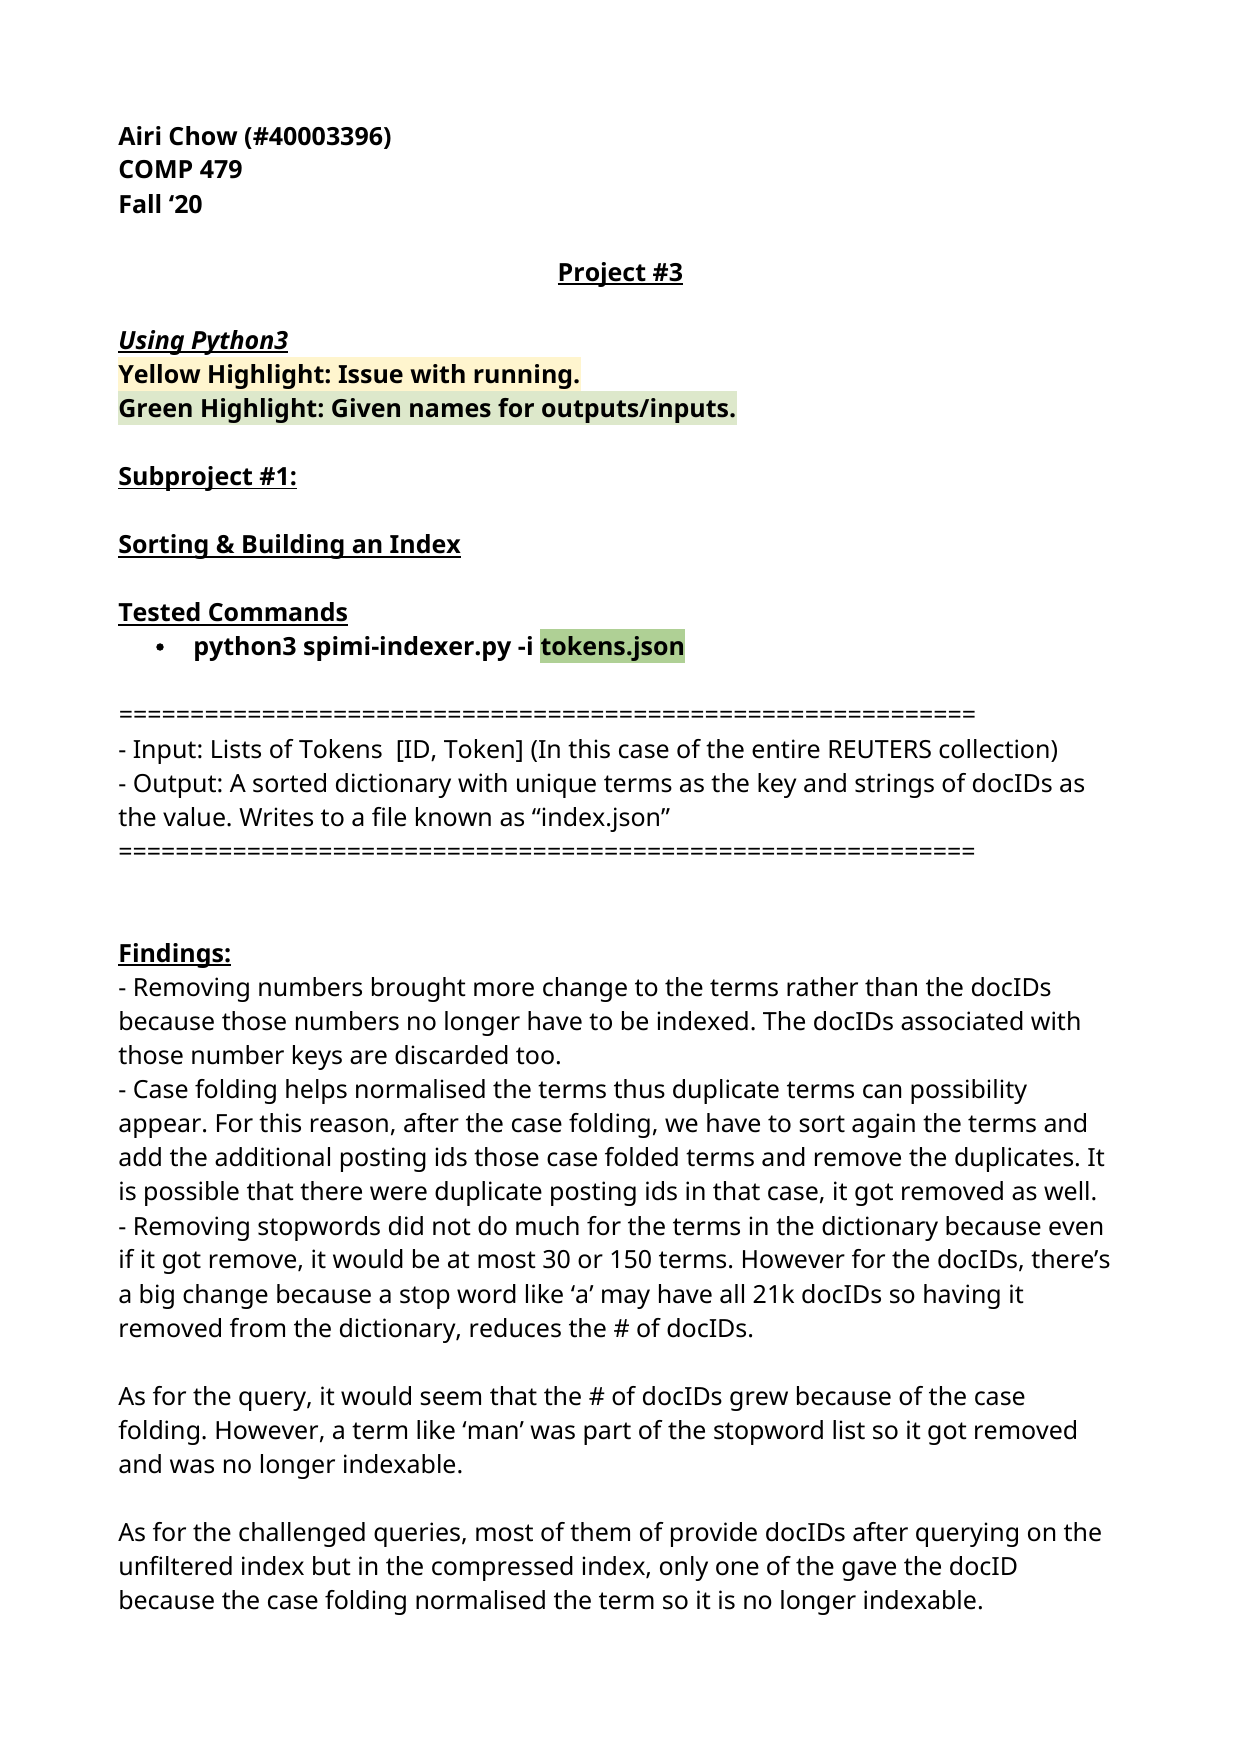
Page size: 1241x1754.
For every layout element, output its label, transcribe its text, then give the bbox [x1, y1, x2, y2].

text Using Python3 [118, 322, 1122, 357]
text As for the challenged queries, most of them of provide docIDs after querying on the unfiltered index but in the compressed index, only one of the gave the docID because the case folding normalised the term so it is no longer indexable. [118, 1515, 1122, 1617]
text COMP 479 [118, 152, 1122, 186]
text - Case folding helps normalised the terms thus duplicate terms can possibility appear. For this reason, after the case folding, we have to sort again the terms and add the additional posting ids those case folded terms and remove the duplicates. It is possible that there were duplicate posting ids in that case, it got removed as well. [118, 1072, 1122, 1208]
text Airi Chow (#40003396) [118, 118, 1122, 152]
text Tested Commands [118, 595, 1122, 629]
text Fall ‘20 [118, 186, 1122, 220]
text Subproject #1: [118, 459, 1122, 493]
text As for the query, it would seem that the # of docIDs grew because of the case folding. However, a term like ‘man’ was part of the stopword list so it got removed and was no longer indexable. [118, 1378, 1122, 1481]
text - Removing numbers brought more change to the terms rather than the docIDs because those numbers no longer have to be indexed. The docIDs associated with those number keys are discarded too. [118, 970, 1122, 1072]
text Findings: [118, 936, 1122, 970]
text Yellow Highlight: Issue with running. [118, 357, 1122, 391]
text ============================================================ [118, 833, 1122, 867]
text Project #3 [118, 254, 1122, 288]
text Green Highlight: Given names for outputs/inputs. [118, 391, 1122, 425]
text - Output: A sorted dictionary with unique terms as the key and strings of docIDs as the value. Writes to a file known as “index.json” [118, 765, 1122, 833]
list python3 spimi-indexer.py -i tokens.json [156, 629, 1122, 663]
text - Removing stopwords did not do much for the terms in the dictionary because even if it got remove, it would be at most 30 or 150 terms. However for the docIDs, there’s a big change because a stop word like ‘a’ may have all 21k docIDs so having it removed from the dictionary, reduces the # of docIDs. [118, 1208, 1122, 1344]
text Sorting & Building an Index [118, 527, 1122, 561]
text - Input: Lists of Tokens [ID, Token] (In this case of the entire REUTERS collection) [118, 731, 1122, 765]
text ============================================================ [118, 697, 1122, 731]
